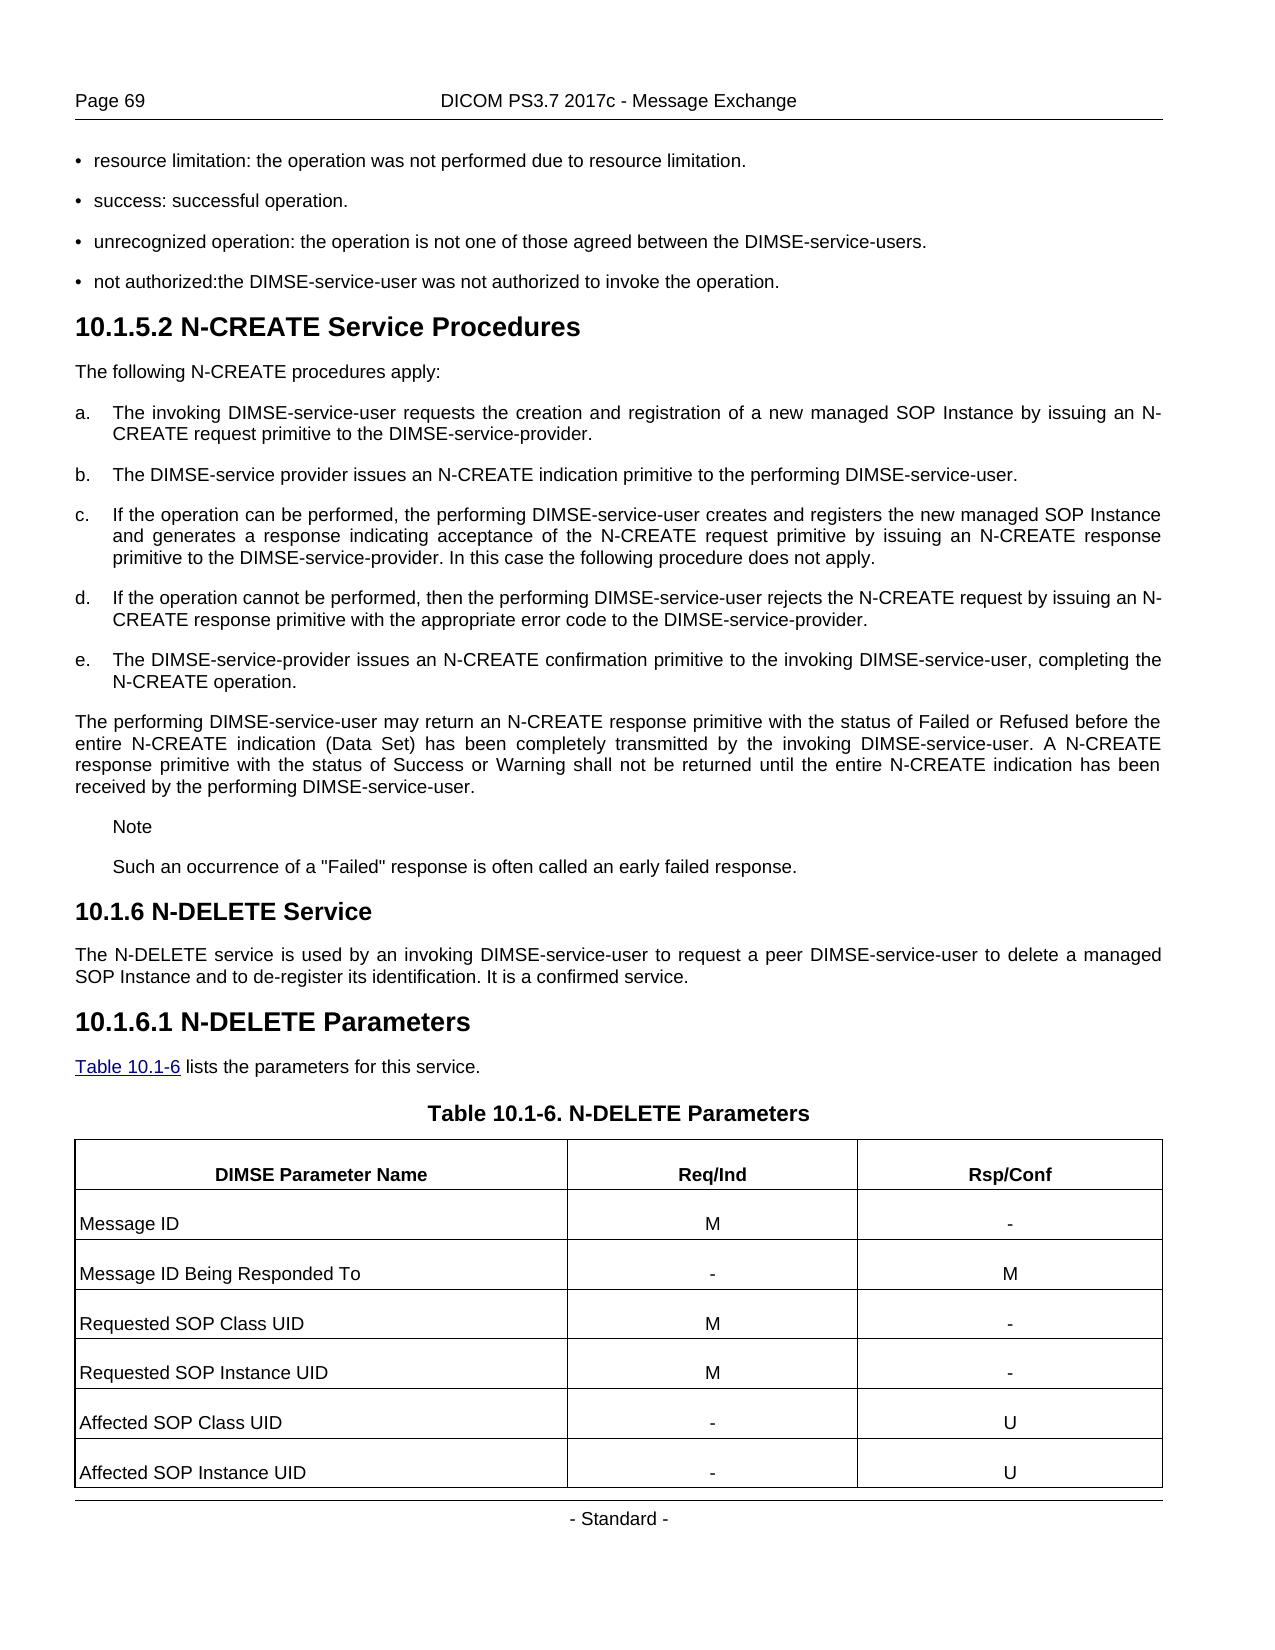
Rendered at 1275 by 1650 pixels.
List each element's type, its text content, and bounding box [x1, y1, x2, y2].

table_cell - [858, 1290, 1162, 1338]
list success: successful operation. [75, 190, 1162, 212]
text The performing DIMSE-service-user may return an N-CREATE response primitive with the status of Failed or Refused before the entire N-CREATE indication (Data Set) has been completely transmitted by the invoking DIMSE-service-user. A N-CREATE response primitive with the status of Success or Warning shall not be returned until the entire N-CREATE indication has been received by the performing DIMSE-service-user. [75, 711, 1162, 797]
list If the operation cannot be performed, then the performing DIMSE-service-user rejects the N-CREATE request by issuing an N-CREATE response primitive with the appropriate error code to the DIMSE-service-provider. [75, 587, 1162, 630]
text 10.1.6 N-DELETE Service [75, 897, 1162, 925]
list not authorized:the DIMSE-service-user was not authorized to invoke the operation. [75, 271, 1162, 292]
table_cell - [858, 1190, 1162, 1239]
table_cell Message ID [76, 1190, 567, 1239]
list The DIMSE-service provider issues an N-CREATE indication primitive to the performing DIMSE-service-user. [75, 463, 1162, 485]
table_cell Affected SOP Class UID [76, 1389, 567, 1437]
table_cell M [858, 1240, 1162, 1288]
table_header DIMSE Parameter Name [76, 1140, 567, 1189]
list If the operation can be performed, the performing DIMSE-service-user creates and registers the new managed SOP Instance and generates a response indicating acceptance of the N-CREATE request primitive by issuing an N-CREATE response primitive to the DIMSE-service-provider. In this case the following procedure does not apply. [75, 504, 1162, 568]
table_cell Requested SOP Instance UID [76, 1339, 567, 1388]
text Such an occurrence of a "Failed" response is often called an early failed response. [112, 856, 1125, 878]
table_cell - [568, 1240, 857, 1288]
text 10.1.5.2 N-CREATE Service Procedures [75, 311, 1162, 342]
list unrecognized operation: the operation is not one of those agreed between the DIMSE-service-users. [75, 231, 1162, 252]
table_cell M [568, 1290, 857, 1338]
text 10.1.6.1 N-DELETE Parameters [75, 1006, 1162, 1037]
table_cell M [568, 1190, 857, 1239]
text The N-DELETE service is used by an invoking DIMSE-service-user to request a peer DIMSE-service-user to delete a managed SOP Instance and to de-register its identification. It is a confirmed service. [75, 944, 1162, 987]
table_header Rsp/Conf [858, 1140, 1162, 1189]
list resource limitation: the operation was not performed due to resource limitation. [75, 150, 1162, 172]
table_cell Requested SOP Class UID [76, 1290, 567, 1338]
table_cell M [568, 1339, 857, 1388]
table_cell - [568, 1389, 857, 1437]
table_cell U [858, 1389, 1162, 1437]
table_cell - [858, 1339, 1162, 1388]
text Note [112, 816, 1125, 837]
text Table 10.1-6 lists the parameters for this service. [75, 1056, 1162, 1077]
text Table 10.1-6. N-DELETE Parameters [75, 1100, 1162, 1126]
table_cell Message ID Being Responded To [76, 1240, 567, 1288]
list The invoking DIMSE-service-user requests the creation and registration of a new managed SOP Instance by issuing an N-CREATE request primitive to the DIMSE-service-provider. [75, 402, 1162, 445]
text The following N-CREATE procedures apply: [75, 361, 1162, 383]
table_cell - [568, 1439, 857, 1487]
table_cell Affected SOP Instance UID [76, 1439, 567, 1487]
table_header Req/Ind [568, 1140, 857, 1189]
table_cell U [858, 1439, 1162, 1487]
list The DIMSE-service-provider issues an N-CREATE confirmation primitive to the invoking DIMSE-service-user, completing the N-CREATE operation. [75, 649, 1162, 692]
